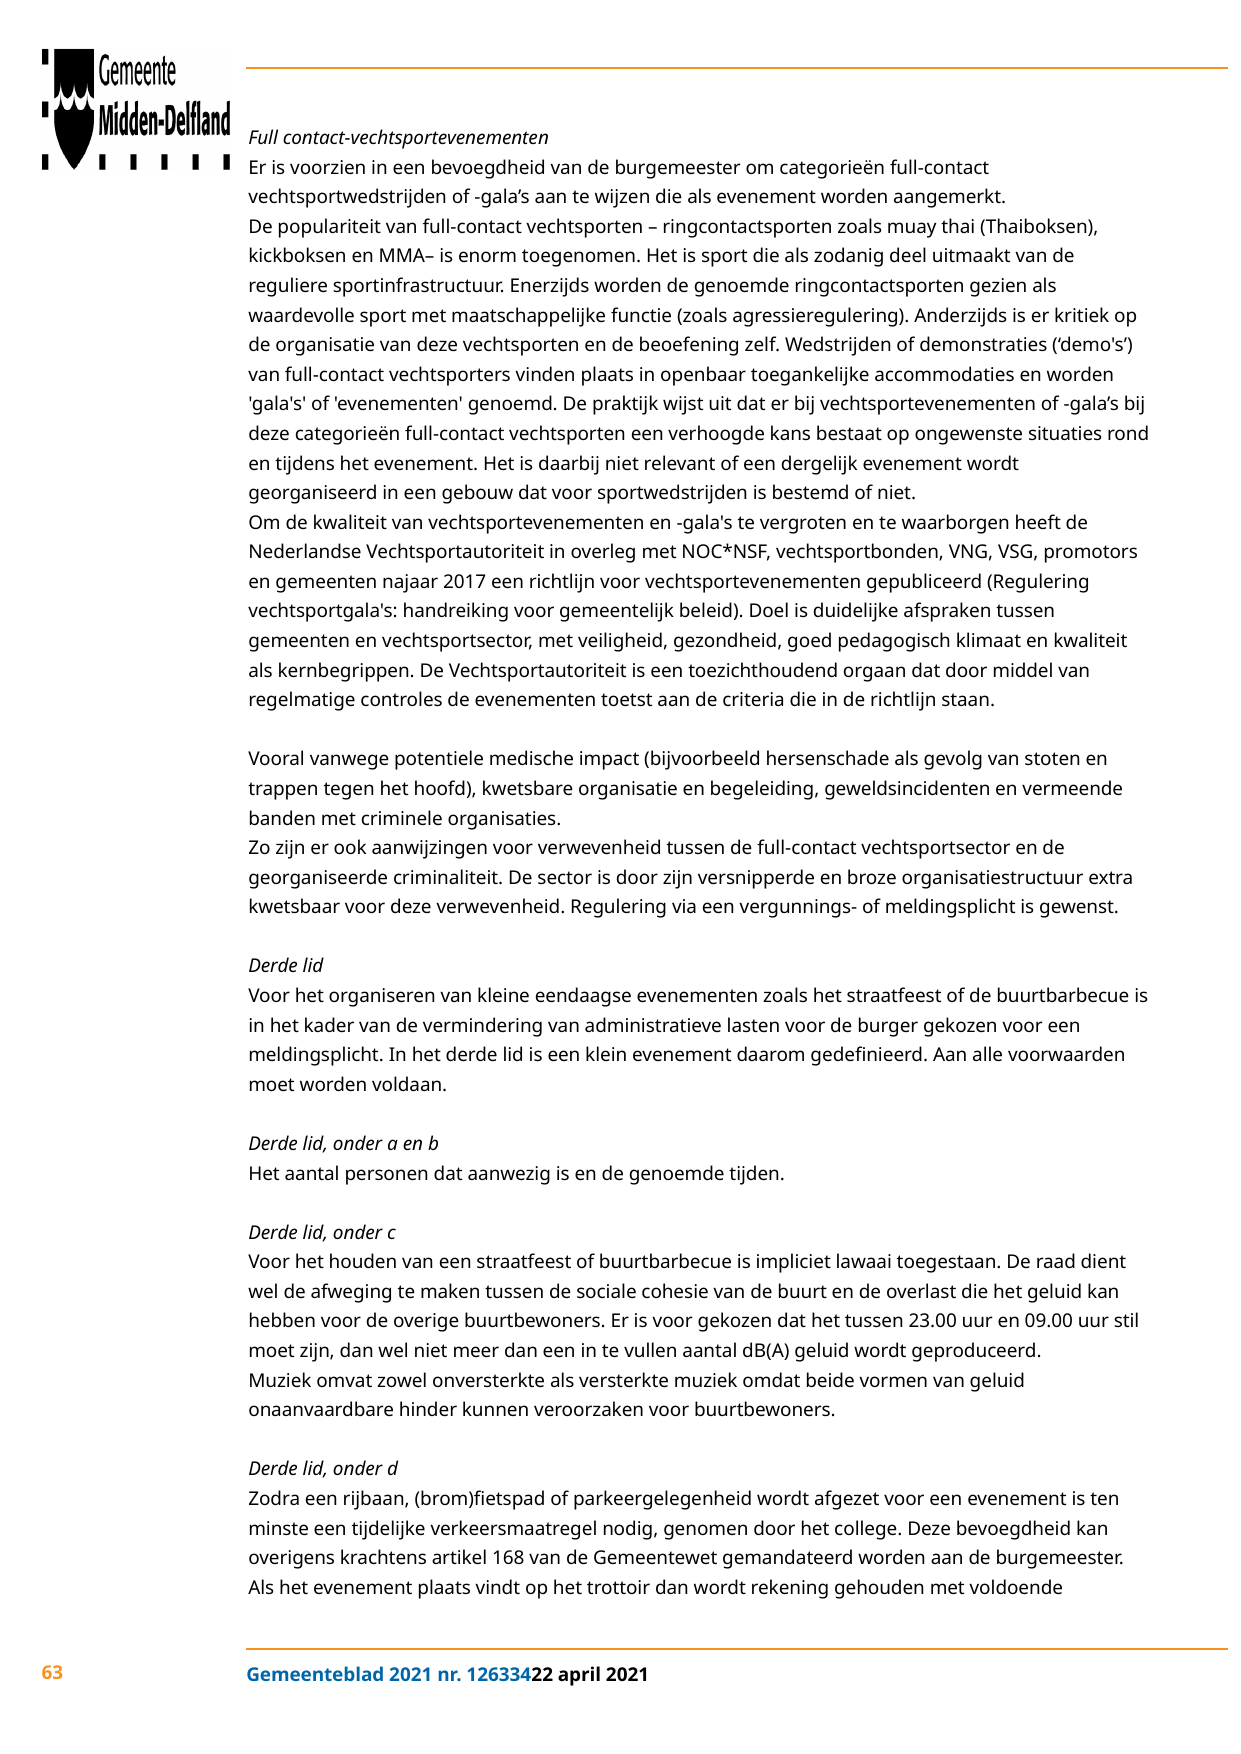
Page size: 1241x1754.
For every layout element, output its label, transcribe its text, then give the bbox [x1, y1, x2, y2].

text Derde lid, onder d [248, 1456, 1152, 1481]
text Derde lid, onder c [248, 1219, 1152, 1245]
text Derde lid [248, 953, 1152, 978]
text Om de kwaliteit van vechtsportevenementen en -gala's te vergroten en te waarborgen heeft de Nederlandse Vechtsportautoriteit in overleg met NOC*NSF, vechtsportbonden, VNG, VSG, promotors en gemeenten najaar 2017 een richtlijn voor vechtsportevenementen gepubliceerd (Regulering vechtsportgala's: handreiking voor gemeentelijk beleid). Doel is duidelijke afspraken tussen gemeenten en vechtsportsector, met veiligheid, gezondheid, goed pedagogisch klimaat en kwaliteit als kernbegrippen. De Vechtsportautoriteit is een toezichthoudend orgaan dat door middel van regelmatige controles de evenementen toetst aan de criteria die in de richtlijn staan. [248, 509, 1152, 712]
text Zo zijn er ook aanwijzingen voor verwevenheid tussen de full-contact vechtsportsector en de georganiseerde criminaliteit. De sector is door zijn versnipperde en broze organisatiestructuur extra kwetsbaar voor deze verwevenheid. Regulering via een vergunnings- of meldingsplicht is gewenst. [248, 834, 1152, 919]
text De populariteit van full-contact vechtsporten – ringcontactsporten zoals muay thai (Thaiboksen), kickboksen en MMA– is enorm toegenomen. Het is sport die als zodanig deel uitmaakt van de reguliere sportinfrastructuur. Enerzijds worden de genoemde ringcontactsporten gezien als waardevolle sport met maatschappelijke functie (zoals agressieregulering). Anderzijds is er kritiek op de organisatie van deze vechtsporten en de beoefening zelf. Wedstrijden of demonstraties (‘demo's’) van full-contact vechtsporters vinden plaats in openbaar toegankelijke accommodaties en worden 'gala's' of 'evenementen' genoemd. De praktijk wijst uit dat er bij vechtsportevenementen of -gala’s bij deze categorieën full-contact vechtsporten een verhoogde kans bestaat op ongewenste situaties rond en tijdens het evenement. Het is daarbij niet relevant of een dergelijk evenement wordt georganiseerd in een gebouw dat voor sportwedstrijden is bestemd of niet. [248, 213, 1152, 505]
text Het aantal personen dat aanwezig is en de genoemde tijden. [248, 1160, 1152, 1186]
text Muziek omvat zowel onversterkte als versterkte muziek omdat beide vormen van geluid onaanvaardbare hinder kunnen veroorzaken voor buurtbewoners. [248, 1367, 1152, 1422]
text Er is voorzien in een bevoegdheid van de burgemeester om categorieën full-contact vechtsportwedstrijden of -gala’s aan te wijzen die als evenement worden aangemerkt. [248, 154, 1152, 209]
text Full contact-vechtsportevenementen [248, 124, 1152, 150]
text Vooral vanwege potentiele medische impact (bijvoorbeeld hersenschade als gevolg van stoten en trappen tegen het hoofd), kwetsbare organisatie en begeleiding, geweldsincidenten en vermeende banden met criminele organisaties. [248, 746, 1152, 831]
text Voor het organiseren van kleine eendaagse evenementen zoals het straatfeest of de buurtbarbecue is in het kader van de vermindering van administratieve lasten voor de burger gekozen voor een meldingsplicht. In het derde lid is een klein evenement daarom gedefinieerd. Aan alle voorwaarden moet worden voldaan. [248, 982, 1152, 1097]
text Derde lid, onder a en b [248, 1130, 1152, 1156]
text Voor het houden van een straatfeest of buurtbarbecue is impliciet lawaai toegestaan. De raad dient wel de afweging te maken tussen de sociale cohesie van de buurt en de overlast die het geluid kan hebben voor de overige buurtbewoners. Er is voor gekozen dat het tussen 23.00 uur en 09.00 uur stil moet zijn, dan wel niet meer dan een in te vullen aantal dB(A) geluid wordt geproduceerd. [248, 1248, 1152, 1363]
text Zodra een rijbaan, (brom)fietspad of parkeergelegenheid wordt afgezet voor een evenement is ten minste een tijdelijke verkeersmaatregel nodig, genomen door het college. Deze bevoegdheid kan overigens krachtens artikel 168 van de Gemeentewet gemandateerd worden aan de burgemeester. Als het evenement plaats vindt op het trottoir dan wordt rekening gehouden met voldoende [248, 1485, 1152, 1600]
picture [41, 47, 231, 172]
